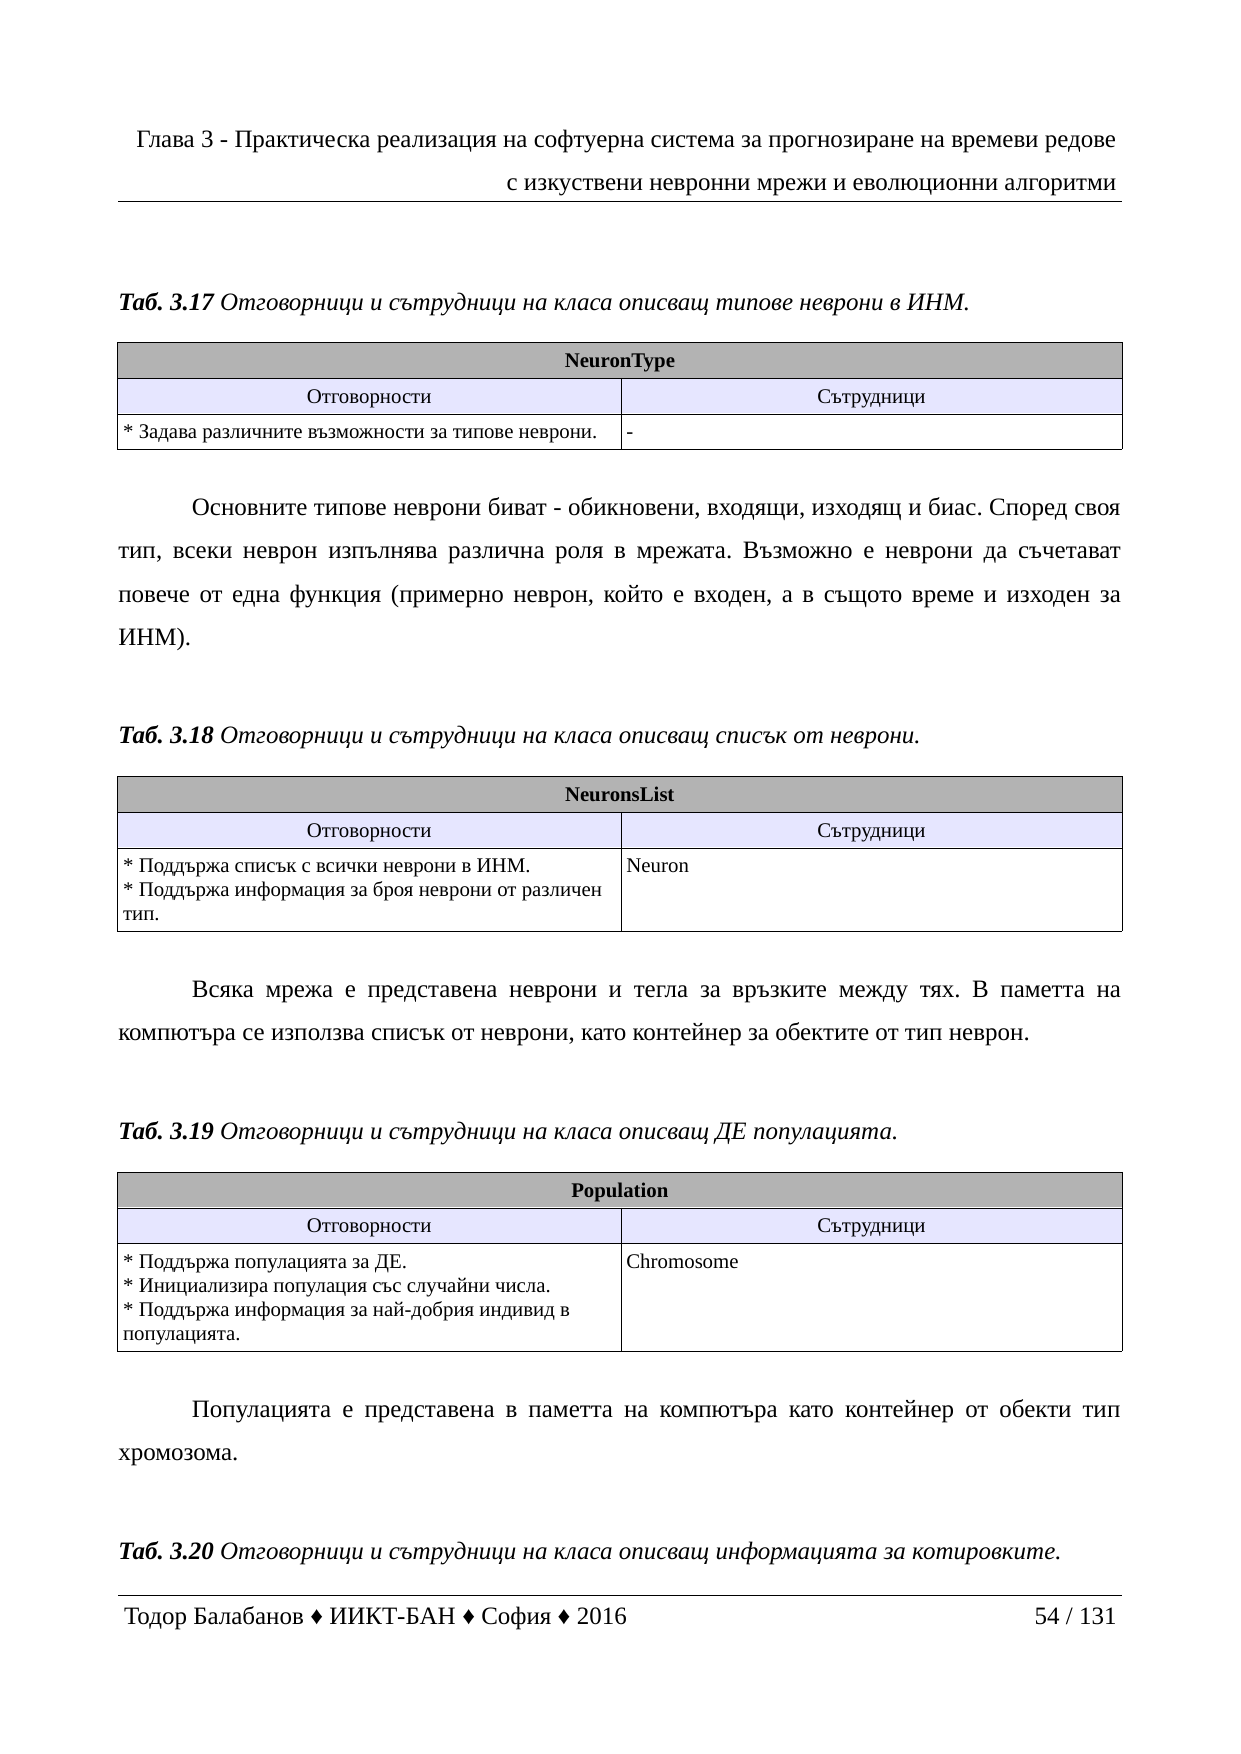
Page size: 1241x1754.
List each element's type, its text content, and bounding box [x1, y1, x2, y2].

table_cell Отговорности [118, 1209, 621, 1243]
text Основните типове неврони биват - обикновени, входящи, изходящ и биас. Според своя тип, всеки неврон изпълнява различна роля в мрежата. Възможно е неврони да съчетават повече от една функция (примерно неврон, който е входен, а в същото време и изходен за ИНМ). [118, 492, 1122, 651]
text Всяка мрежа е представена неврони и тегла за връзките между тях. В паметта на компютъра се използва списък от неврони, като контейнер за обектите от тип неврон. [118, 974, 1122, 1046]
table_cell Сътрудници [622, 1209, 1122, 1243]
table_cell Отговорности [118, 813, 621, 847]
text Таб. 3.18 Отговорници и сътрудници на класа описващ списък от неврони. [118, 721, 1122, 749]
table_cell * Задава различните възможности за типове неврони. [118, 415, 621, 449]
table_cell Сътрудници [622, 379, 1122, 413]
table_cell Сътрудници [622, 813, 1122, 847]
table_header NeuronType [118, 343, 1122, 378]
table_header Population [118, 1173, 1122, 1207]
table_cell Neuron [622, 849, 1122, 931]
table_header NeuronsList [118, 777, 1122, 812]
table_cell Отговорности [118, 379, 621, 413]
text Таб. 3.20 Отговорници и сътрудници на класа описващ информацията за котировките. [118, 1536, 1122, 1565]
text Таб. 3.19 Отговорници и сътрудници на класа описващ ДЕ популацията. [118, 1116, 1122, 1145]
text Популацията е представена в паметта на компютъра като контейнер от обекти тип хромозома. [118, 1394, 1122, 1466]
text Таб. 3.17 Отговорници и сътрудници на класа описващ типове неврони в ИНМ. [118, 287, 1122, 315]
table_cell - [622, 415, 1122, 449]
table_cell * Поддържа списък с всички неврони в ИНМ. * Поддържа информация за броя неврони от различен тип. [118, 849, 621, 931]
table_cell Chromosome [622, 1244, 1122, 1351]
table_cell * Поддържа популацията за ДЕ. * Инициализира популация със случайни числа. * Поддържа информация за най-добрия индивид в популацията. [118, 1244, 621, 1351]
